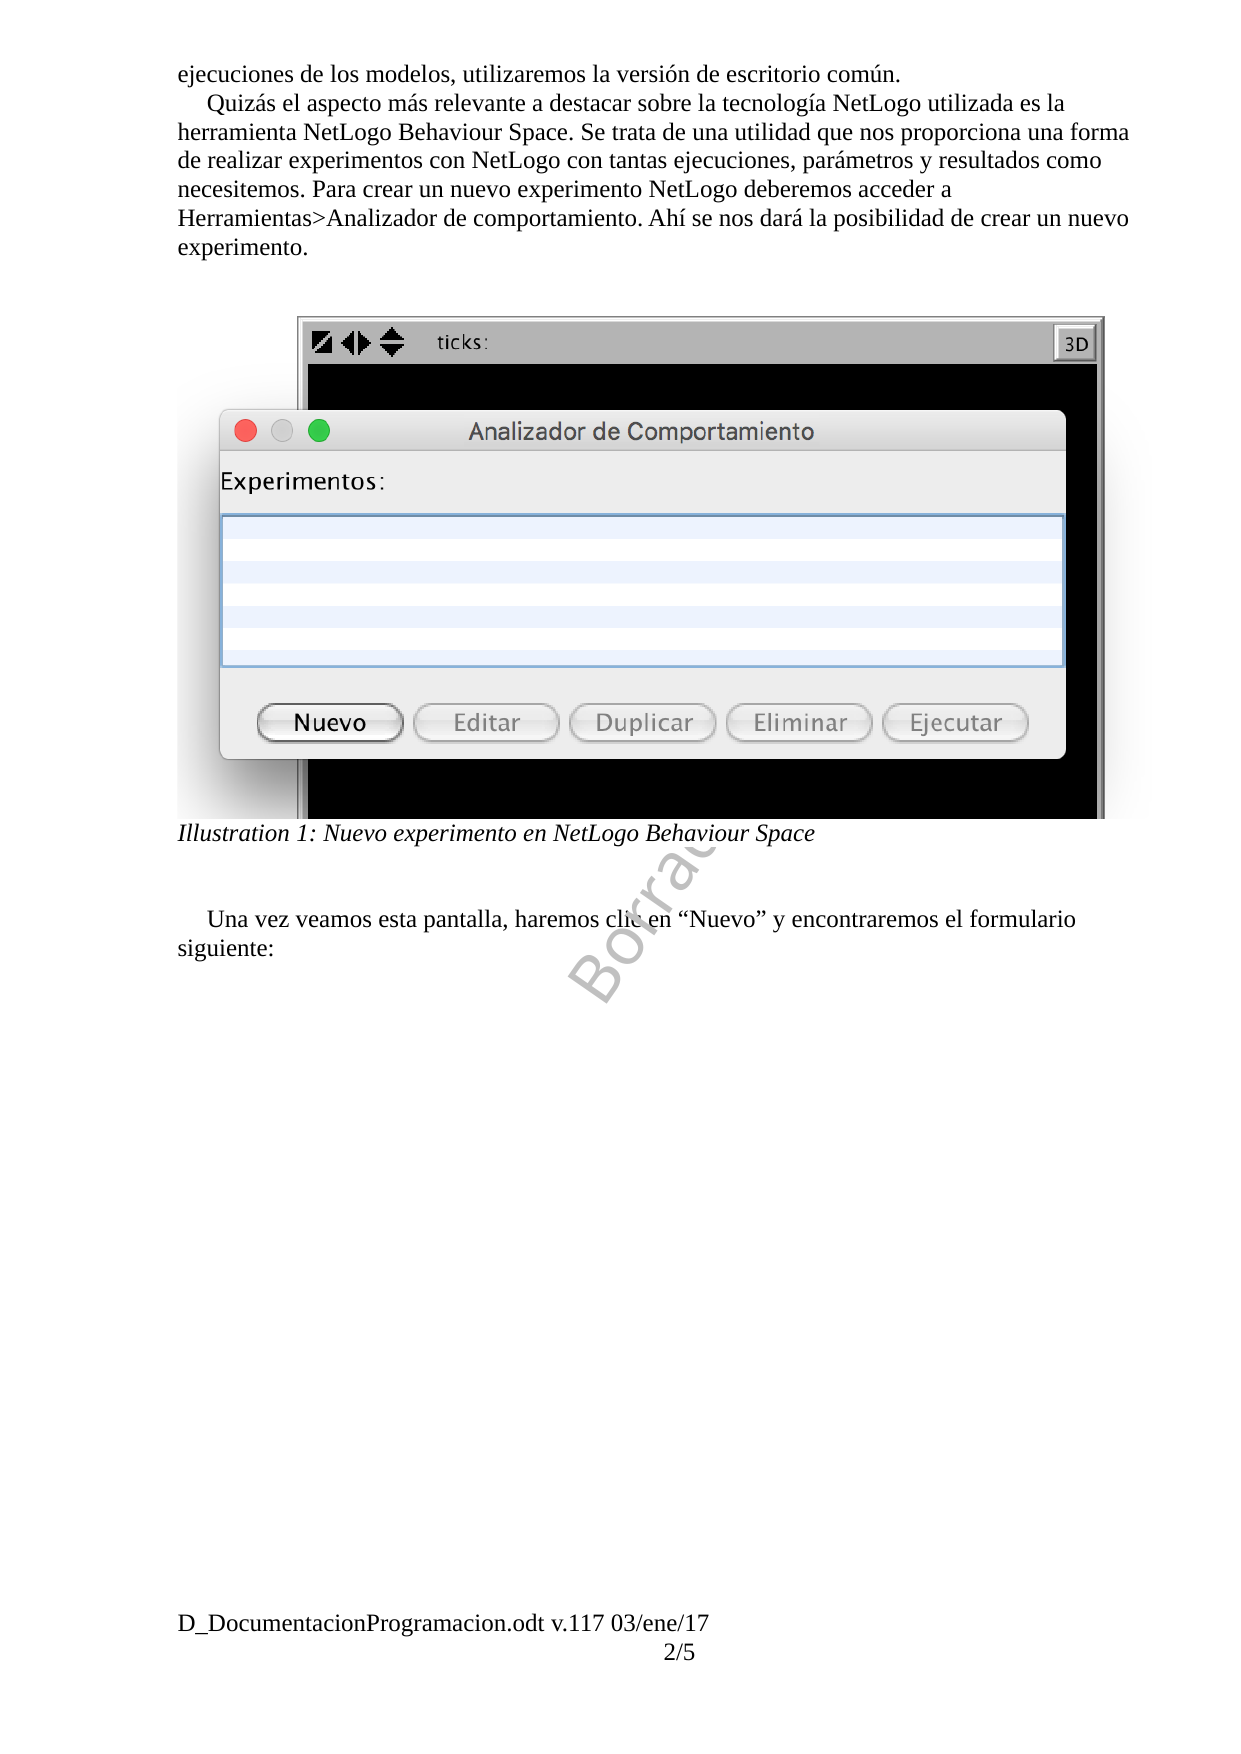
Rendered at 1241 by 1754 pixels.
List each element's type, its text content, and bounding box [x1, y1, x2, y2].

text Quizás el aspecto más relevante a destacar sobre la tecnología NetLogo utilizada es la herramienta NetLogo Behaviour Space. Se trata de una utilidad que nos proporciona una forma de realizar experimentos con NetLogo con tantas ejecuciones, parámetros y resultados como necesitemos. Para crear un nuevo experimento NetLogo deberemos acceder a Herramientas>Analizador de comportamiento. Ahí se nos dará la posibilidad de crear un nuevo experimento. [177, 88, 1152, 260]
text Una vez veamos esta pantalla, haremos clic en “Nuevo” y encontraremos el formulario siguiente: [177, 904, 1152, 962]
picture [177, 301, 1152, 819]
text Illustration 1: Nuevo experimento en NetLogo Behaviour Space [177, 819, 1152, 847]
text ejecuciones de los modelos, utilizaremos la versión de escritorio común. [177, 59, 1152, 88]
